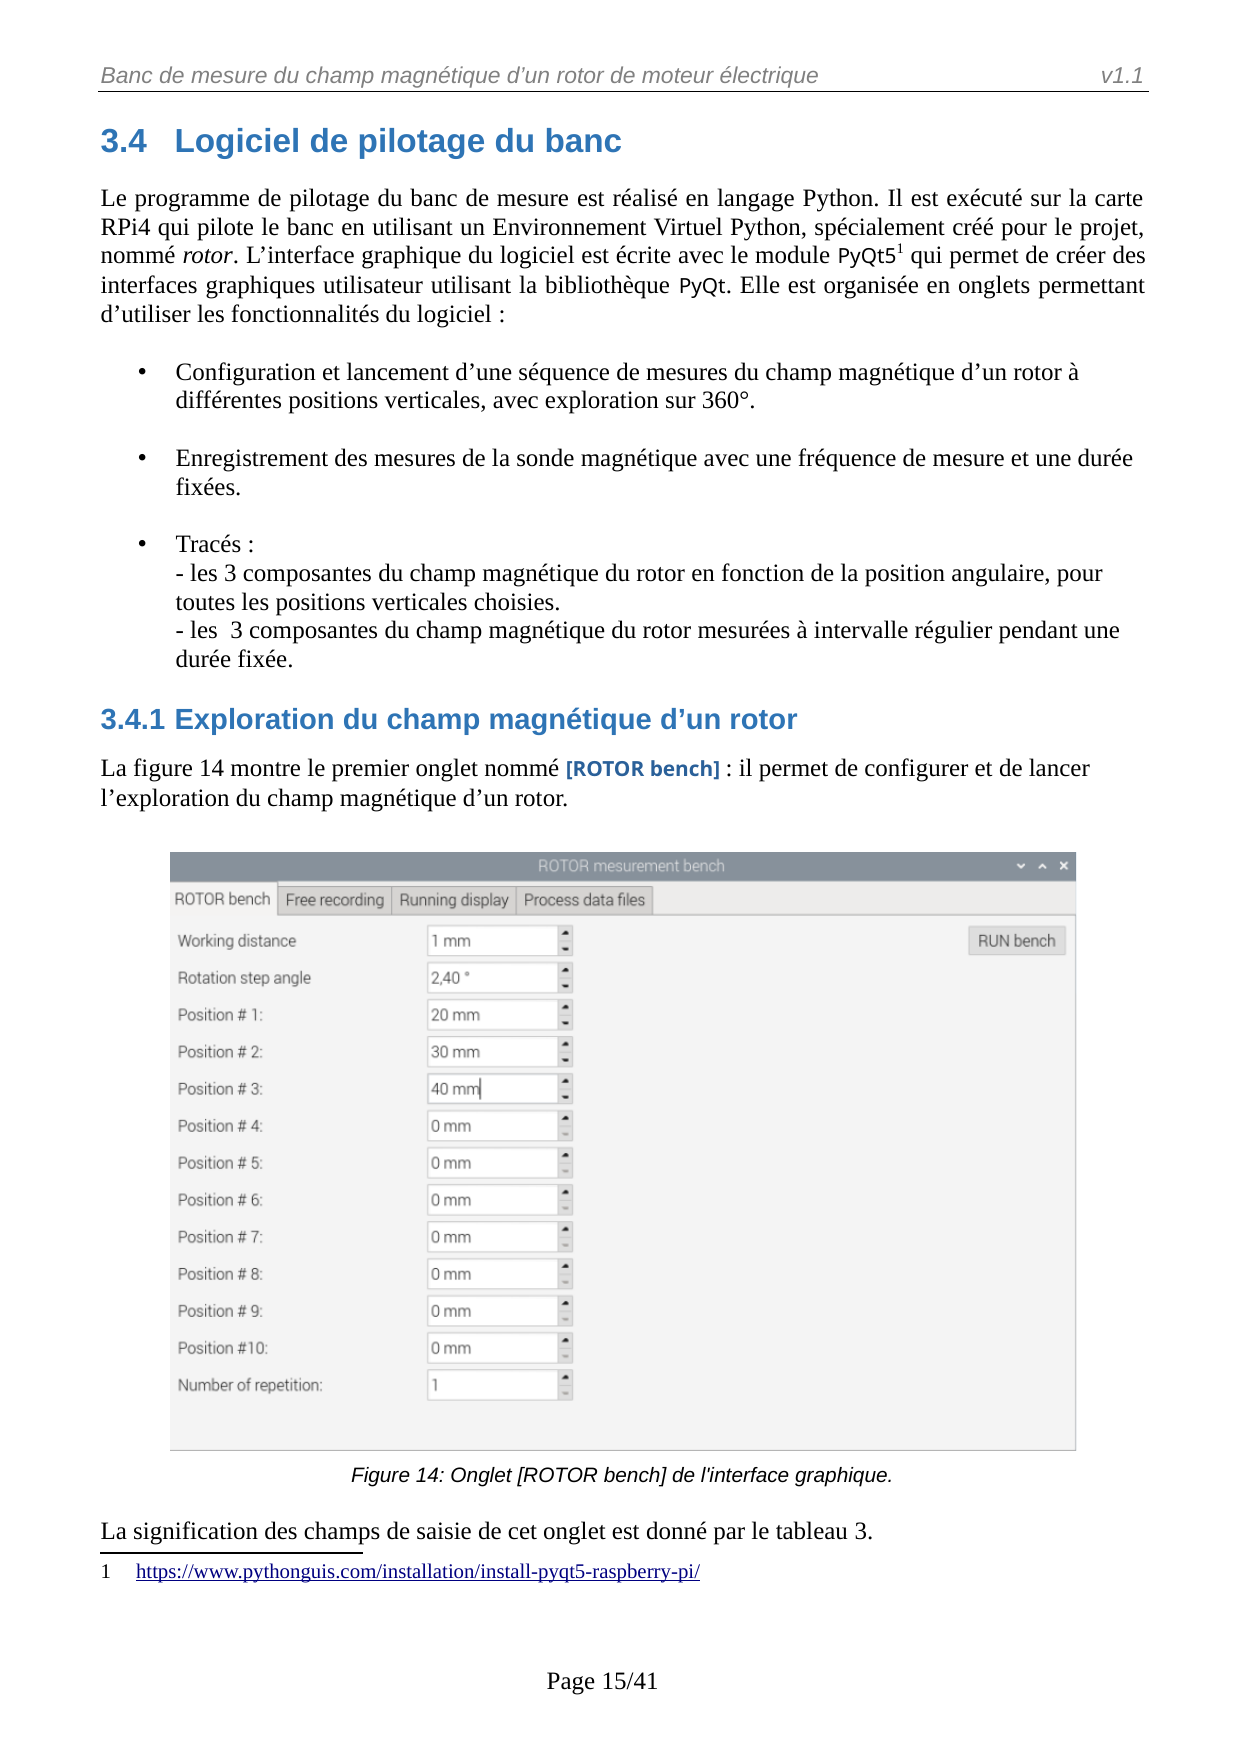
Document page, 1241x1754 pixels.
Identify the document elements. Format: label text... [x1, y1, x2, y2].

text La figure 14 montre le premier onglet nommé [ROTOR bench] : il permet de configurer et de lancer l’exploration du champ magnétique d’un rotor. [100, 753, 1146, 811]
text La signification des champs de saisie de cet onglet est donné par le tableau 3. [100, 1516, 1146, 1544]
text https://www.pythonguis.com/installation/install-pyqt5-raspberry-pi/ [100, 1559, 1146, 1583]
list Tracés : - les 3 composantes du champ magnétique du rotor en fonction de la position angulaire, pour toutes les positions verticales choisies. - les 3 composantes du champ magnétique du rotor mesurées à intervalle régulier pendant une durée fixée. [138, 529, 1146, 702]
list Enregistrement des mesures de la sonde magnétique avec une fréquence de mesure et une durée fixées. [138, 443, 1146, 529]
subtitle Exploration du champ magnétique d’un rotor [100, 702, 1146, 735]
subtitle Logiciel de pilotage du banc [100, 121, 1146, 159]
text Figure 14: Onglet [ROTOR bench] de l'interface graphique. [170, 1451, 1076, 1487]
picture [170, 852, 1077, 1451]
list Configuration et lancement d’une séquence de mesures du champ magnétique d’un rotor à différentes positions verticales, avec exploration sur 360°. [138, 357, 1146, 443]
text Le programme de pilotage du banc de mesure est réalisé en langage Python. Il est exécuté sur la carte RPi4 qui pilote le banc en utilisant un Environnement Virtuel Python, spécialement créé pour le projet, nommé rotor. L’interface graphique du logiciel est écrite avec le module PyQt5 qui permet de créer des interfaces graphiques utilisateur utilisant la bibliothèque PyQt. Elle est organisée en onglets permettant d’utiliser les fonctionnalités du logiciel : [100, 183, 1146, 328]
